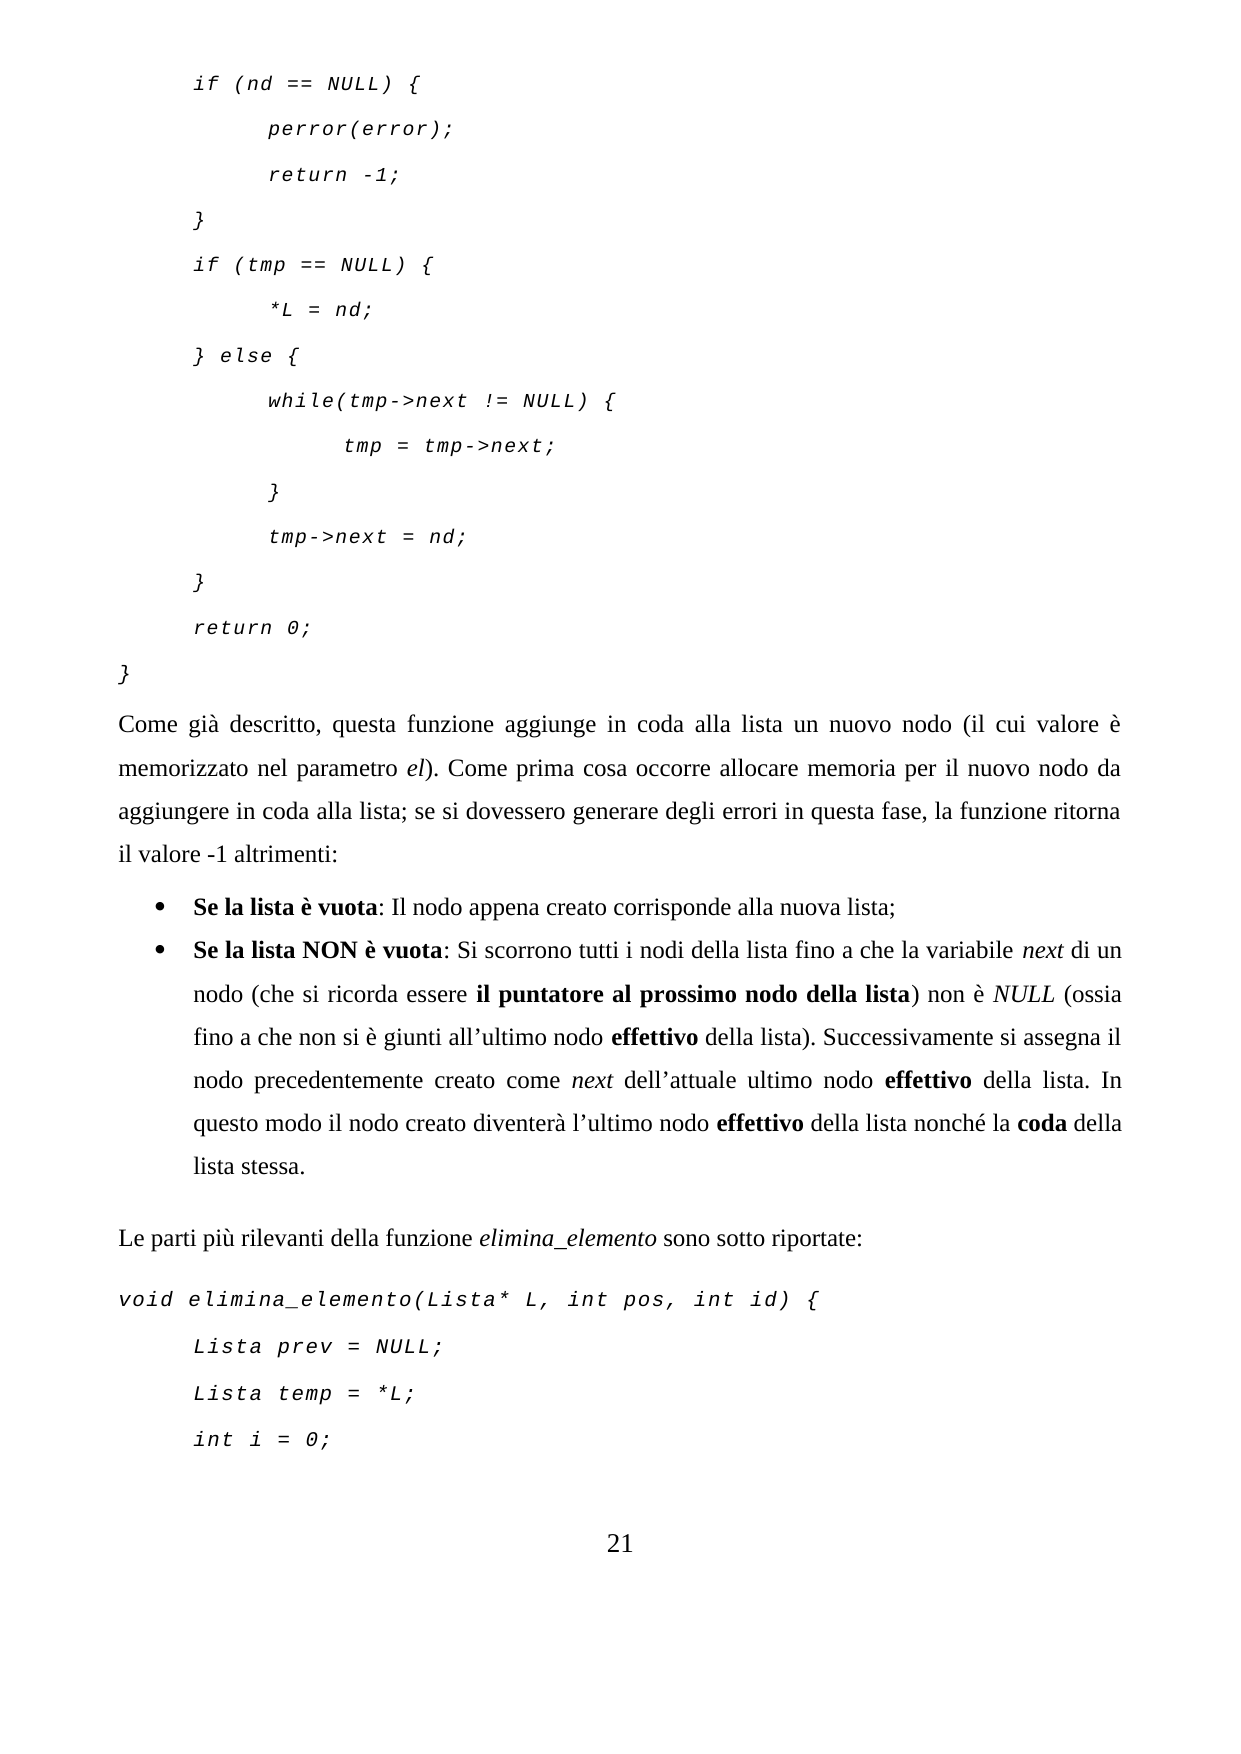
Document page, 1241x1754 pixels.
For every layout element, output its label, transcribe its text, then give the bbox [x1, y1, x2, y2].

text return -1; [118, 164, 1122, 187]
text } [118, 663, 1122, 687]
text if (nd == NULL) { [118, 74, 1122, 96]
text Come già descritto, questa funzione aggiunge in coda alla lista un nuovo nodo (il cui valore è memorizzato nel parametro el). Come prima cosa occorre allocare memoria per il nuovo nodo da aggiungere in coda alla lista; se si dovessero generare degli errori in questa fase, la funzione ritorna il valore -1 altrimenti: [118, 709, 1122, 868]
text } [118, 210, 1122, 232]
text Le parti più rilevanti della funzione elimina_elemento sono sotto riportate: [118, 1223, 1122, 1252]
text tmp->next = nd; [118, 527, 1122, 549]
text while(tmp->next != NULL) { [118, 391, 1122, 413]
text Lista prev = NULL; [118, 1336, 1122, 1360]
text Lista temp = *L; [118, 1383, 1122, 1406]
text *L = nd; [118, 300, 1122, 323]
text if (tmp == NULL) { [118, 255, 1122, 277]
text return 0; [118, 618, 1122, 640]
text } else { [118, 346, 1122, 368]
list Se la lista NON è vuota: Si scorrono tutti i nodi della lista fino a che la variabile next di un nodo (che si ricorda essere il puntatore al prossimo nodo della lista) non è NULL (ossia fino a che non si è giunti all’ultimo nodo effettivo della lista). Successivamente si assegna il nodo precedentemente creato come next dell’attuale ultimo nodo effettivo della lista. In questo modo il nodo creato diventerà l’ultimo nodo effettivo della lista nonché la coda della lista stessa. [156, 936, 1122, 1180]
text int i = 0; [118, 1429, 1122, 1453]
text tmp = tmp->next; [118, 436, 1122, 459]
list Se la lista è vuota: Il nodo appena creato corrisponde alla nuova lista; [156, 892, 1122, 921]
text perror(error); [118, 119, 1122, 142]
text } [118, 482, 1122, 504]
text } [118, 572, 1122, 595]
text void elimina_elemento(Lista* L, int pos, int id) { [118, 1289, 1122, 1313]
